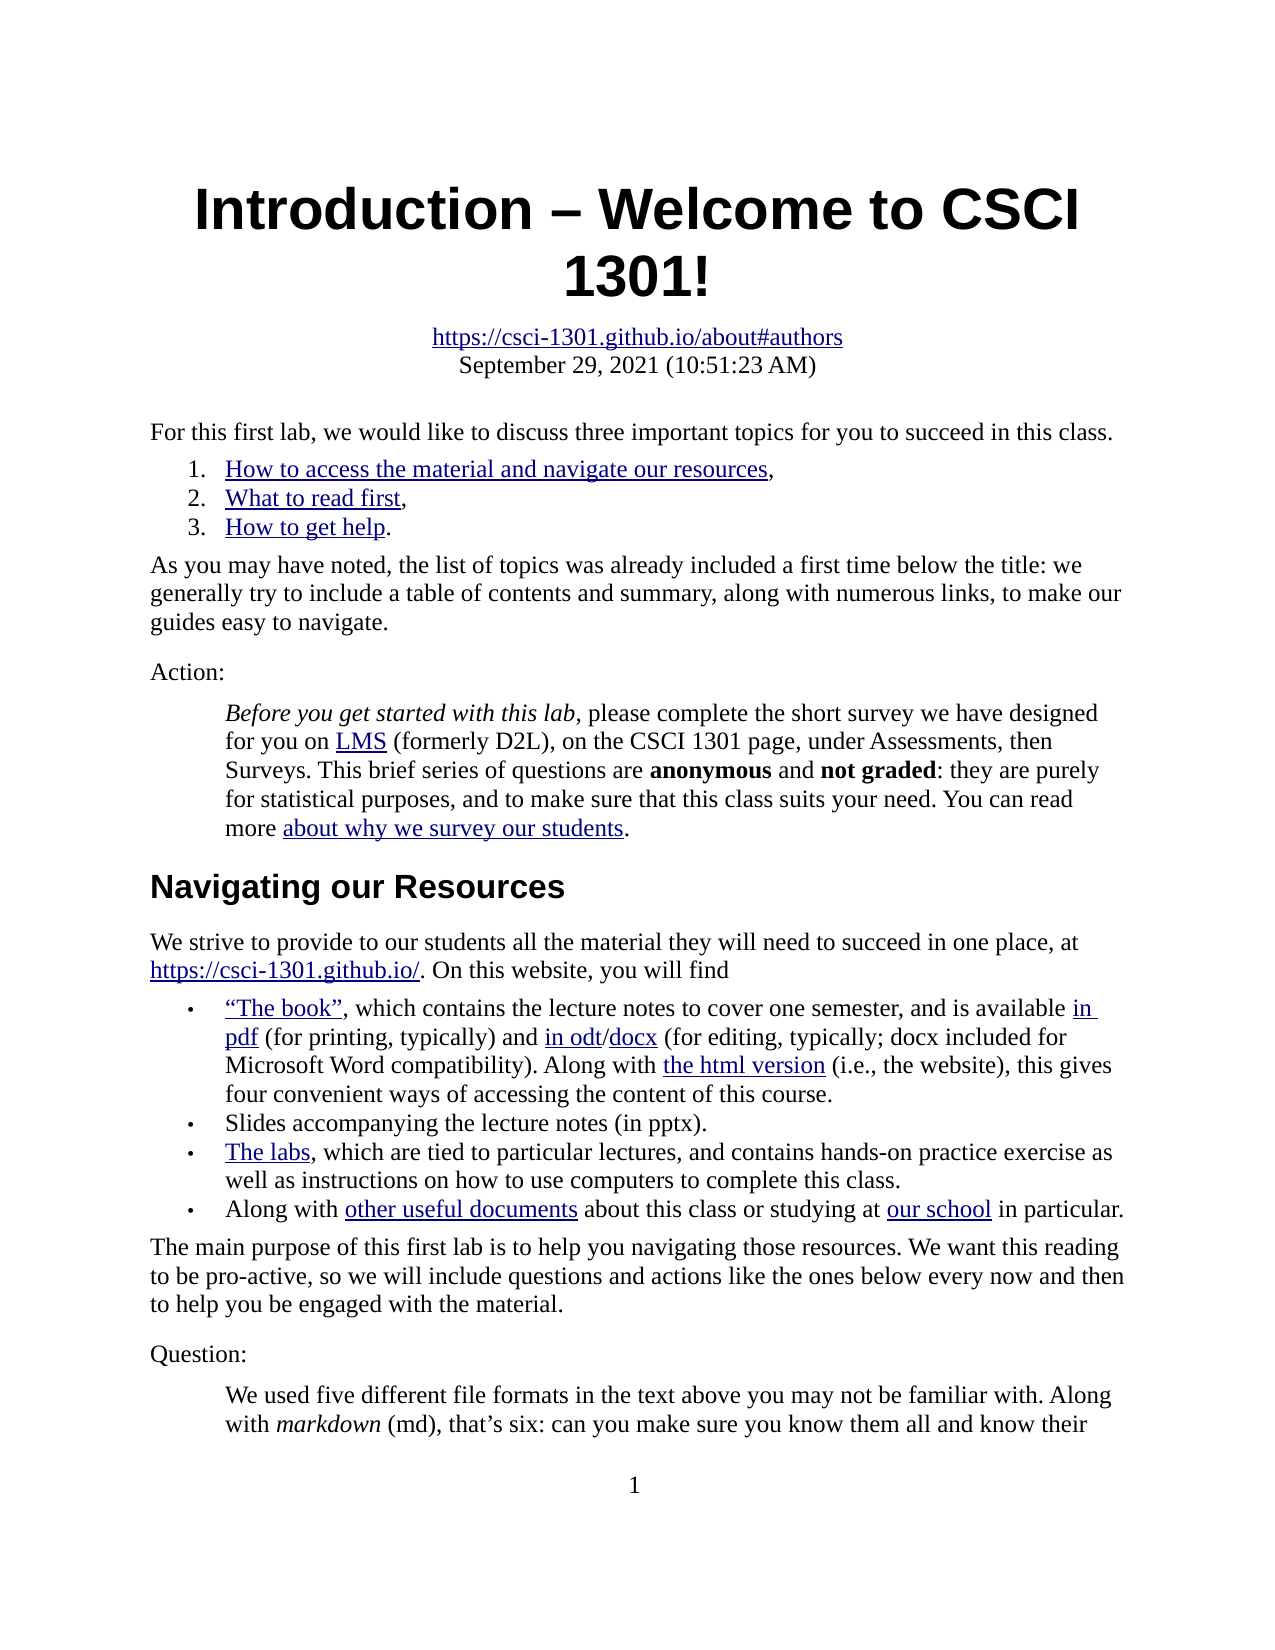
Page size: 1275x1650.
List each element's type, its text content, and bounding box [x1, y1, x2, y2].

text September 29, 2021 (10:51:23 AM) [150, 350, 1125, 379]
list What to read first, [187, 483, 1125, 512]
list How to get help. [187, 512, 1125, 541]
text https://csci-1301.github.io/about#authors [150, 322, 1125, 350]
text Action: [150, 657, 1125, 686]
text Question: [150, 1339, 1125, 1368]
text For this first lab, we would like to discuss three important topics for you to succeed in this class. [150, 417, 1125, 446]
text We used five different file formats in the text above you may not be familiar with. Along with markdown (md), that’s six: can you make sure you know them all and know their [225, 1380, 1125, 1437]
title Introduction – Welcome to CSCI 1301! [150, 175, 1125, 309]
list The labs, which are tied to particular lectures, and contains hands-on practice exercise as well as instructions on how to use computers to complete this class. [187, 1137, 1125, 1194]
text We strive to provide to our students all the material they will need to succeed in one place, at https://csci-1301.github.io/. On this website, you will find [150, 927, 1125, 984]
list How to access the material and navigate our resources, [187, 454, 1125, 483]
text Before you get started with this lab, please complete the short survey we have designed for you on LMS (formerly D2L), on the CSCI 1301 page, under Assessments, then Surveys. This brief series of questions are anonymous and not graded: they are purely for statistical purposes, and to make sure that this class suits your need. You can read more about why we survey our students. [225, 698, 1125, 841]
list “The book”, which contains the lecture notes to cover one semester, and is available in pdf (for printing, typically) and in odt/docx (for editing, typically; docx included for Microsoft Word compatibility). Along with the html version (i.e., the website), this gives four convenient ways of accessing the content of this course. [187, 993, 1125, 1108]
list Slides accompanying the lecture notes (in pptx). [187, 1108, 1125, 1137]
subtitle Navigating our Resources [150, 866, 1125, 905]
list Along with other useful documents about this class or studying at our school in particular. [187, 1194, 1125, 1223]
text As you may have noted, the list of topics was already included a first time below the title: we generally try to include a table of contents and summary, along with numerous links, to make our guides easy to navigate. [150, 550, 1125, 636]
text The main purpose of this first lab is to help you navigating those resources. We want this reading to be pro-active, so we will include questions and actions like the ones below every now and then to help you be engaged with the material. [150, 1232, 1125, 1318]
